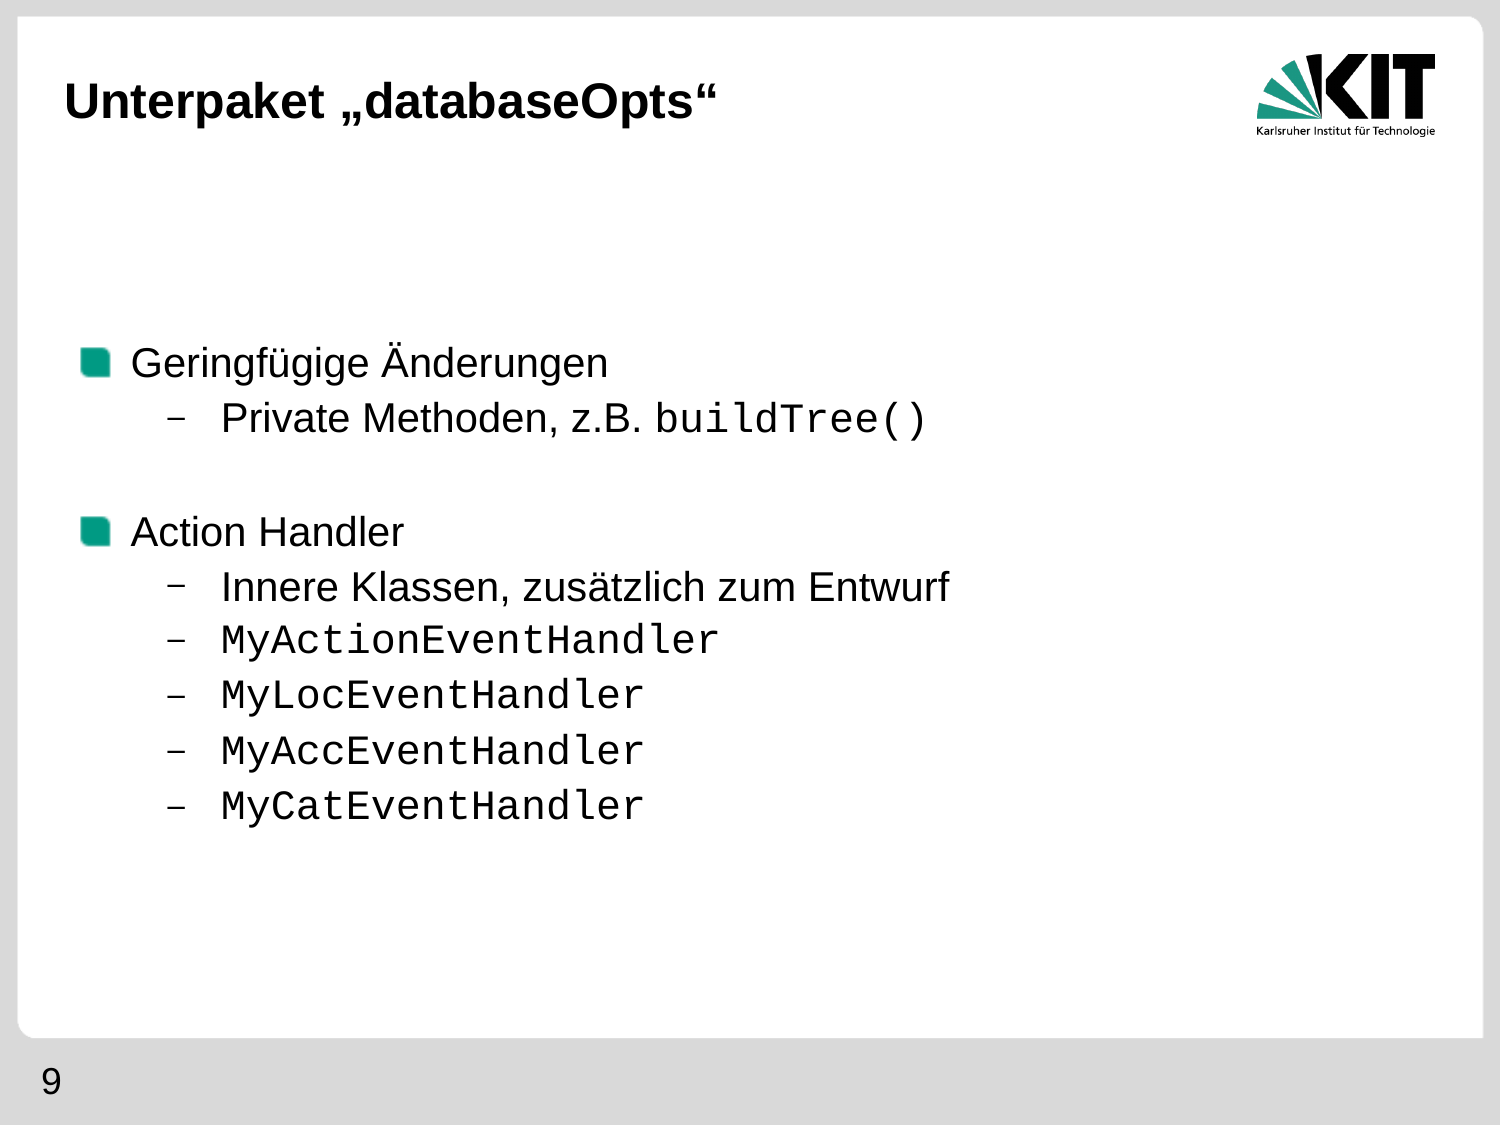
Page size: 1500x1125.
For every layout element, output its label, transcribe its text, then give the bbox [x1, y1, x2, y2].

title Unterpaket „databaseOpts“ [64, 54, 1198, 147]
picture [0, 0, 1500, 1125]
text_box Geringfügige Änderungen Private Methoden, z.B. buildTree() Action Handler Innere Klassen, zusätzlich zum Entwurf MyActionEventHandler MyLocEventHandler MyAccEventHandler MyCatEventHandler [64, 332, 1436, 833]
